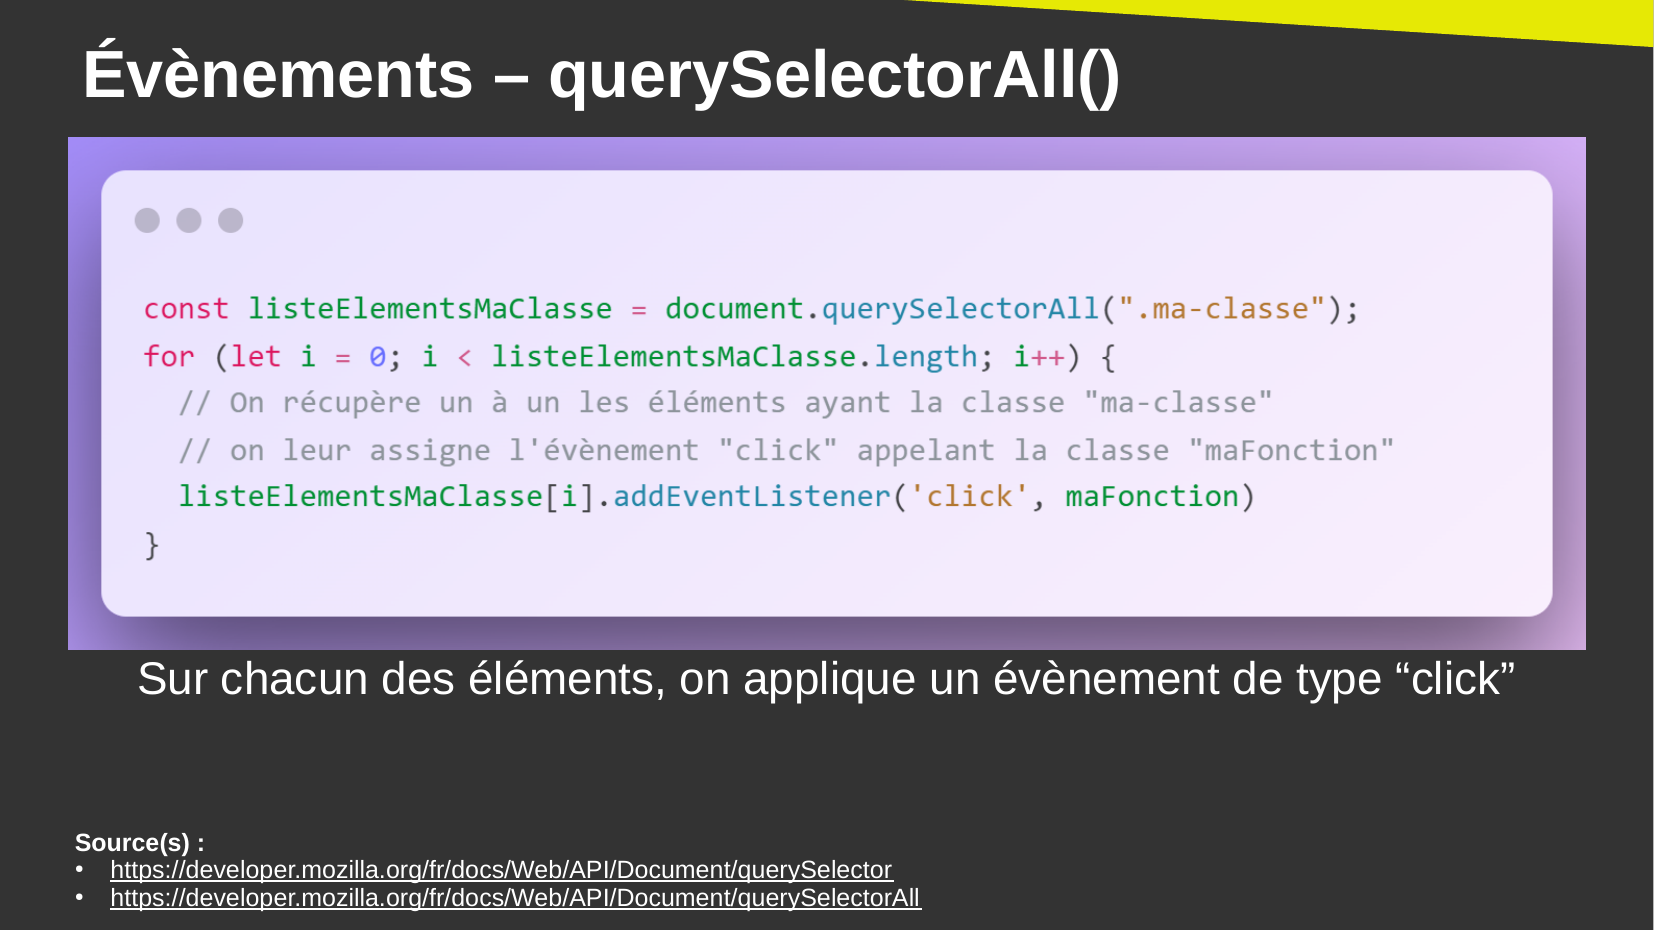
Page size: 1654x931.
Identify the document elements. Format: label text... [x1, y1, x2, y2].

text_box [904, 0, 1654, 48]
picture [68, 137, 1586, 650]
text_box Source(s) : https://developer.mozilla.org/fr/docs/Web/API/Document/querySelector https://developer.mozilla.org/fr/docs/Web/API/Document/querySelectorAll [60, 820, 1583, 920]
title Évènements – querySelectorAll() [82, 37, 1571, 114]
title Sur chacun des éléments, on applique un évènement de type “click” [94, 653, 1560, 756]
